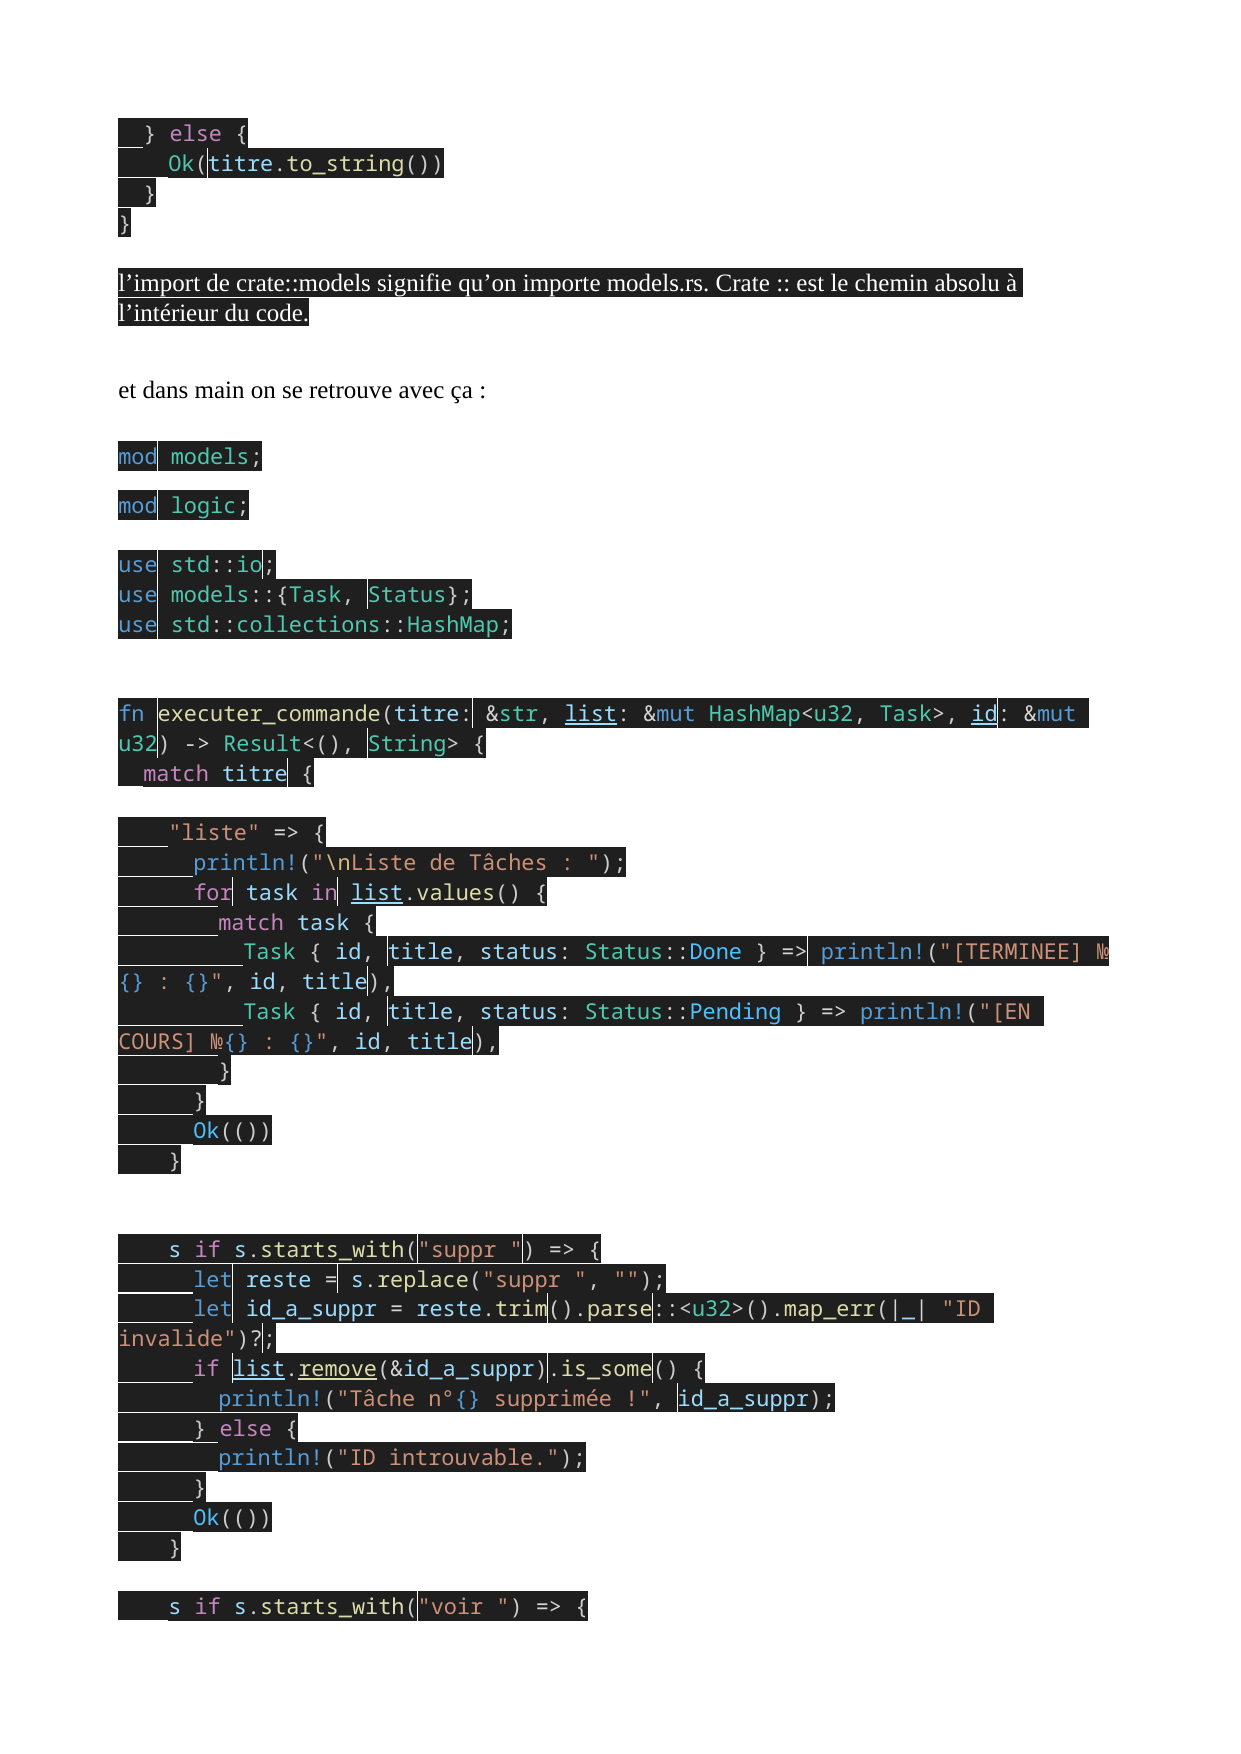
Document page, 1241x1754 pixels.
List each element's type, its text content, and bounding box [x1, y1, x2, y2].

text println!("ID introuvable."); [118, 1442, 1122, 1472]
text } [118, 1472, 1122, 1502]
text match task { [118, 906, 1122, 936]
text s if s.starts_with("voir ") => { [118, 1591, 1122, 1621]
text let reste = s.replace("suppr ", ""); [118, 1263, 1122, 1293]
text Ok(()) [118, 1115, 1122, 1145]
text match titre { [118, 758, 1122, 787]
text } [118, 1055, 1122, 1085]
text for task in list.values() { [118, 877, 1122, 906]
text let id_a_suppr = reste.trim().parse::<u32>().map_err(|_| "ID invalide")?; [118, 1293, 1122, 1353]
text println!("\nListe de Tâches : "); [118, 847, 1122, 877]
text if list.remove(&id_a_suppr).is_some() { [118, 1353, 1122, 1383]
text } else { [118, 118, 1122, 148]
text } [118, 1532, 1122, 1561]
text s if s.starts_with("suppr ") => { [118, 1234, 1122, 1263]
text Task { id, title, status: Status::Done } => println!("[TERMINEE] №{} : {}", id, title), [118, 936, 1122, 996]
text use models::{Task, Status}; [118, 579, 1122, 609]
text Ok(()) [118, 1502, 1122, 1532]
text } [118, 178, 1122, 207]
text use std::io; [118, 549, 1122, 579]
text } [118, 1085, 1122, 1115]
text } [118, 207, 1122, 237]
text l’import de crate::models signifie qu’on importe models.rs. Crate :: est le chemin absolu à l’intérieur du code. [118, 267, 1122, 326]
text et dans main on se retrouve avec ça : mod models; [118, 375, 1122, 471]
text use std::collections::HashMap; [118, 609, 1122, 639]
text println!("Tâche n°{} supprimée !", id_a_suppr); [118, 1383, 1122, 1412]
text Task { id, title, status: Status::Pending } => println!("[EN COURS] №{} : {}", id, title), [118, 996, 1122, 1055]
text Ok(titre.to_string()) [118, 148, 1122, 178]
text "liste" => { [118, 817, 1122, 847]
text fn executer_commande(titre: &str, list: &mut HashMap<u32, Task>, id: &mut u32) -> Result<(), String> { [118, 698, 1122, 758]
text } else { [118, 1412, 1122, 1442]
text mod logic; [118, 490, 1122, 520]
text } [118, 1145, 1122, 1174]
